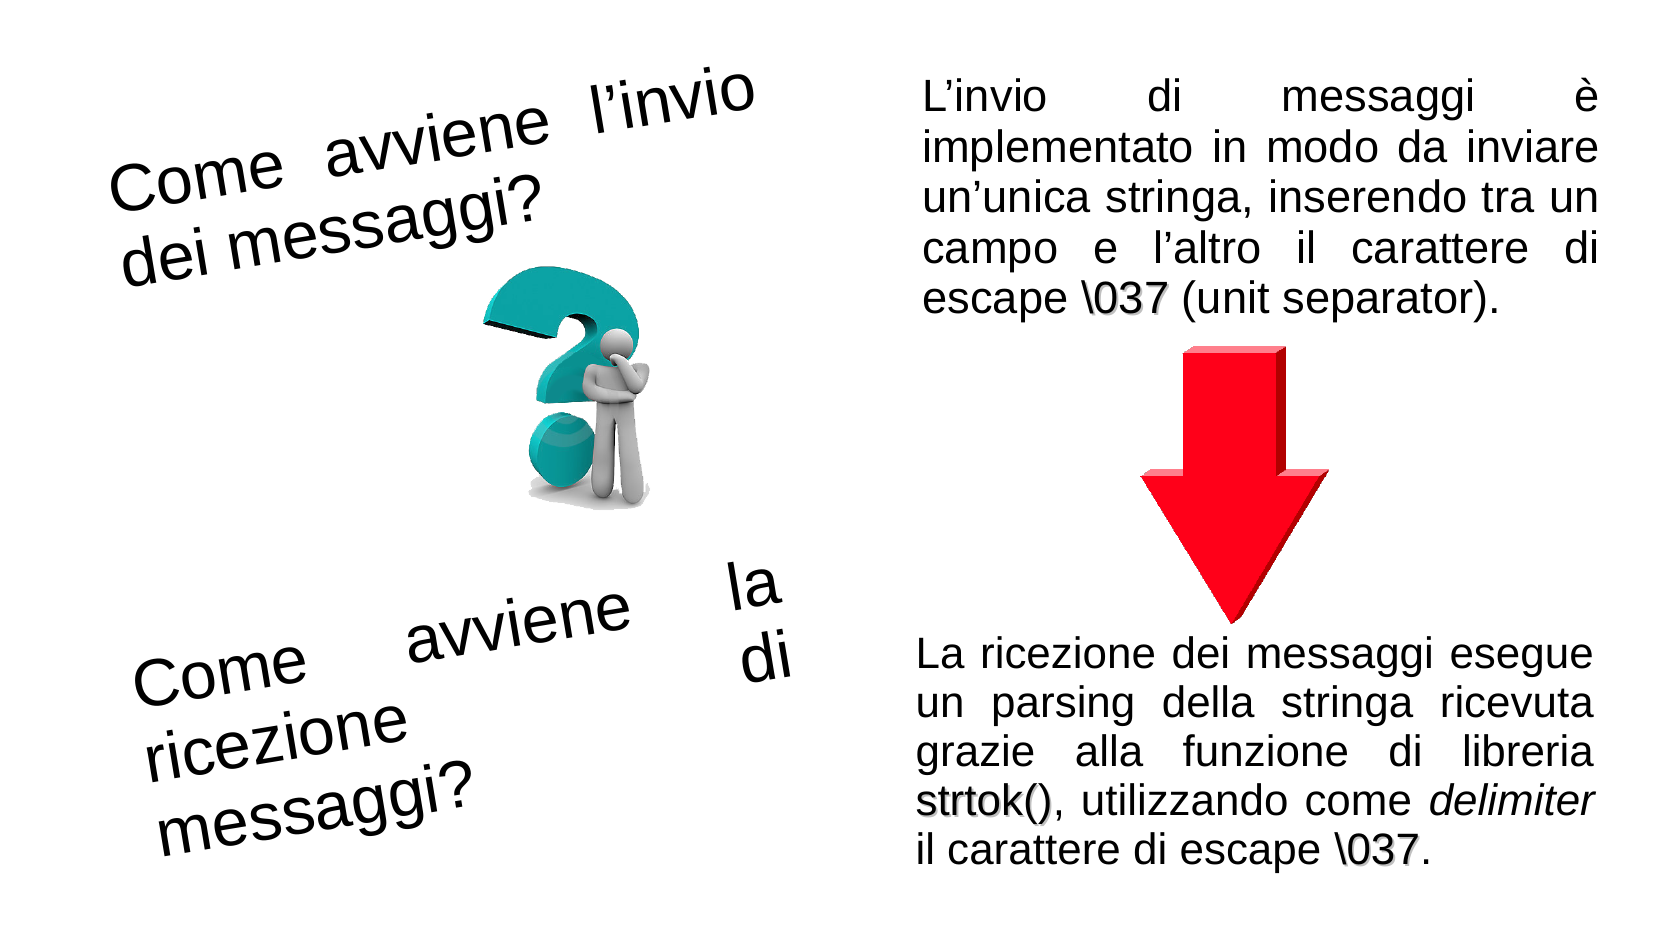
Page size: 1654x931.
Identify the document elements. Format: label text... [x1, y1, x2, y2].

picture [437, 259, 694, 518]
picture [1122, 336, 1353, 632]
list La ricezione dei messaggi esegue un parsing della stringa ricevuta grazie alla funzione di libreria strtok(), utilizzando come delimiter il carattere di escape \037. [868, 628, 1596, 886]
list L’invio di messaggi è implementato in modo da inviare un’unica stringa, inserendo tra un campo e l’altro il carattere di escape \037 (unit separator). [874, 70, 1601, 329]
list Come avviene la ricezione di messaggi? [56, 542, 815, 916]
list Come avviene l’invio dei messaggi? [32, 47, 792, 421]
